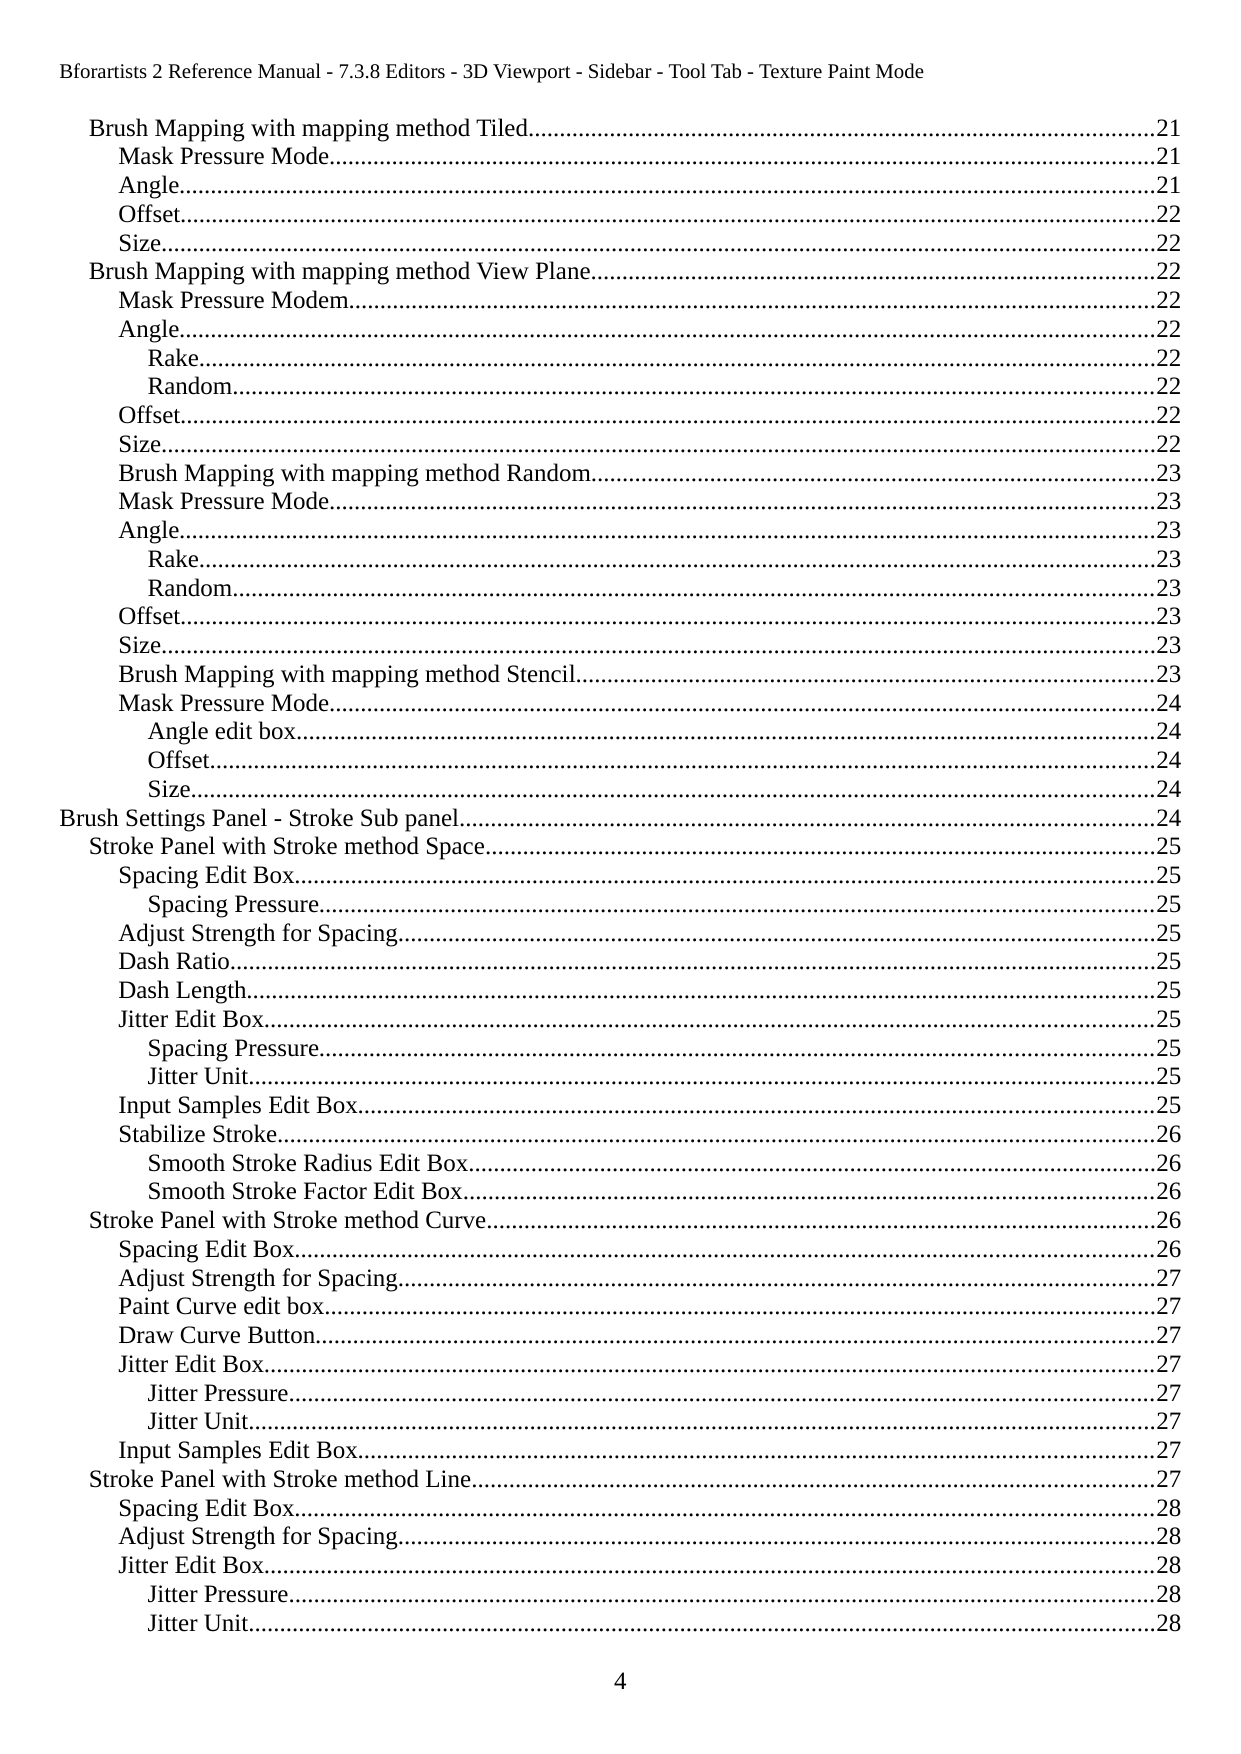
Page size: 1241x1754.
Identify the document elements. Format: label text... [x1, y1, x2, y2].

text Smooth Stroke Radius Edit Box 26 [147, 1148, 1181, 1176]
text Paint Curve edit box 27 [118, 1291, 1181, 1320]
text Brush Mapping with mapping method View Plane 22 [88, 256, 1181, 285]
text Adjust Strength for Spacing 27 [118, 1263, 1181, 1291]
text Mask Pressure Mode 21 [118, 141, 1181, 170]
text Adjust Strength for Spacing 28 [118, 1521, 1181, 1550]
text Input Samples Edit Box 25 [118, 1090, 1181, 1119]
text Random 22 [147, 371, 1181, 400]
text Angle 21 [118, 170, 1181, 199]
text Brush Mapping with mapping method Stencil 23 [118, 659, 1181, 688]
text Size 22 [118, 429, 1181, 458]
text Smooth Stroke Factor Edit Box 26 [147, 1176, 1181, 1205]
text Spacing Pressure 25 [147, 889, 1181, 918]
text Offset 23 [118, 601, 1181, 630]
text Spacing Edit Box 25 [118, 860, 1181, 889]
text Size 24 [147, 774, 1181, 803]
text Jitter Unit 27 [147, 1406, 1181, 1435]
text Mask Pressure Modem 22 [118, 285, 1181, 314]
text Input Samples Edit Box 27 [118, 1435, 1181, 1464]
text Jitter Edit Box 25 [118, 1004, 1181, 1033]
text Size 22 [118, 228, 1181, 256]
text Jitter Pressure 27 [147, 1378, 1181, 1406]
text Spacing Edit Box 26 [118, 1234, 1181, 1263]
text Dash Length 25 [118, 975, 1181, 1004]
text Size 23 [118, 630, 1181, 659]
text Jitter Pressure 28 [147, 1579, 1181, 1608]
text Stabilize Stroke 26 [118, 1119, 1181, 1148]
text Adjust Strength for Spacing 25 [118, 918, 1181, 946]
text Brush Mapping with mapping method Random 23 [118, 458, 1181, 486]
text Angle 23 [118, 515, 1181, 544]
text Draw Curve Button 27 [118, 1320, 1181, 1349]
text Rake 23 [147, 544, 1181, 573]
text Spacing Pressure 25 [147, 1033, 1181, 1061]
text Offset 24 [147, 745, 1181, 774]
text Stroke Panel with Stroke method Line 27 [88, 1464, 1181, 1493]
text Jitter Edit Box 28 [118, 1550, 1181, 1579]
text Dash Ratio 25 [118, 946, 1181, 975]
text Offset 22 [118, 400, 1181, 429]
text Jitter Unit 28 [147, 1608, 1181, 1636]
text Brush Settings Panel - Stroke Sub panel 24 [59, 803, 1181, 831]
text Mask Pressure Mode 24 [118, 688, 1181, 716]
text Brush Mapping with mapping method Tiled 21 [88, 113, 1181, 141]
text Jitter Unit 25 [147, 1061, 1181, 1090]
text Stroke Panel with Stroke method Curve 26 [88, 1205, 1181, 1234]
text Spacing Edit Box 28 [118, 1493, 1181, 1521]
text Mask Pressure Mode 23 [118, 486, 1181, 515]
text Stroke Panel with Stroke method Space 25 [88, 831, 1181, 860]
text Jitter Edit Box 27 [118, 1349, 1181, 1378]
text Offset 22 [118, 199, 1181, 228]
text Random 23 [147, 573, 1181, 601]
text Angle 22 [118, 314, 1181, 343]
text Rake 22 [147, 343, 1181, 371]
text Angle edit box 24 [147, 716, 1181, 745]
